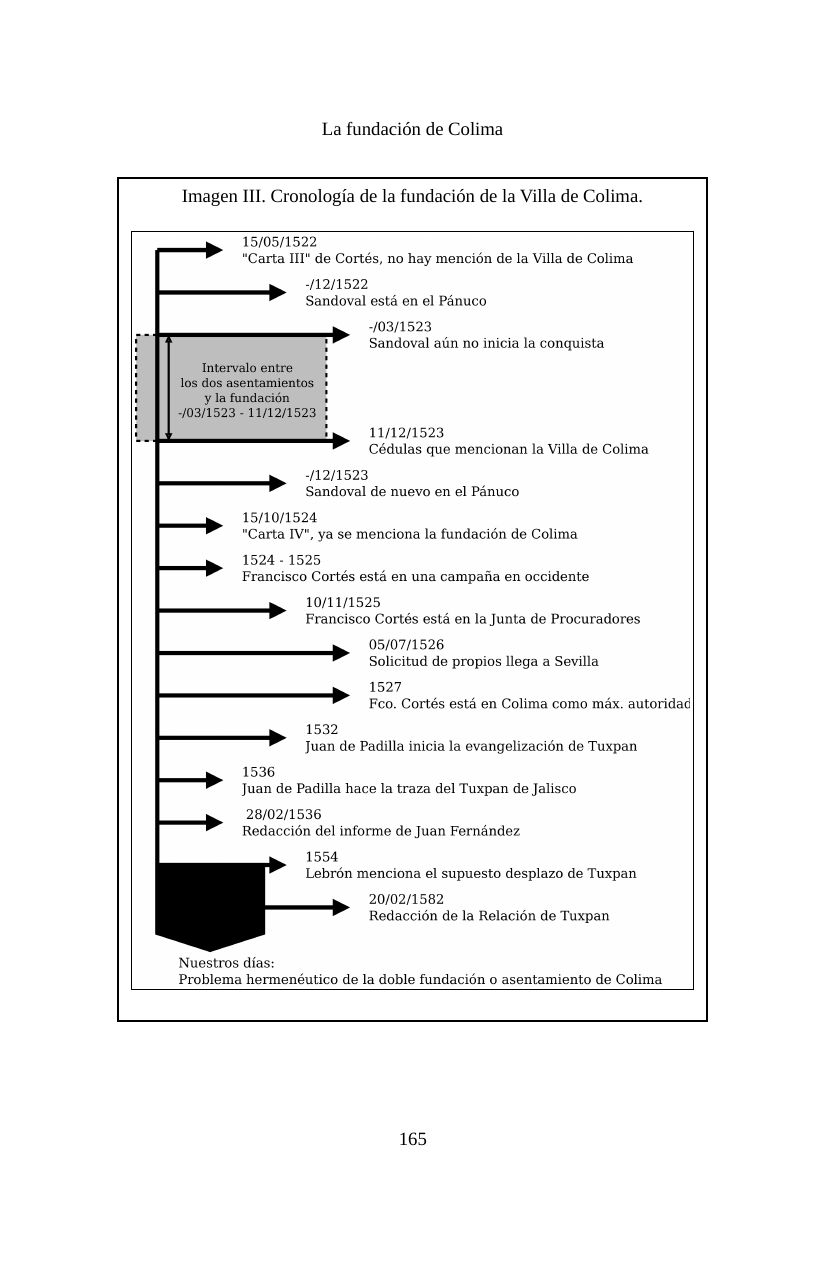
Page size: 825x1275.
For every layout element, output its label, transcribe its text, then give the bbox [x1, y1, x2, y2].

table_header Imagen III. Cronología de la fundación de la Villa de Colima. [119, 179, 706, 234]
picture [135, 234, 690, 987]
table_header [119, 235, 706, 1020]
table_header [132, 232, 693, 989]
